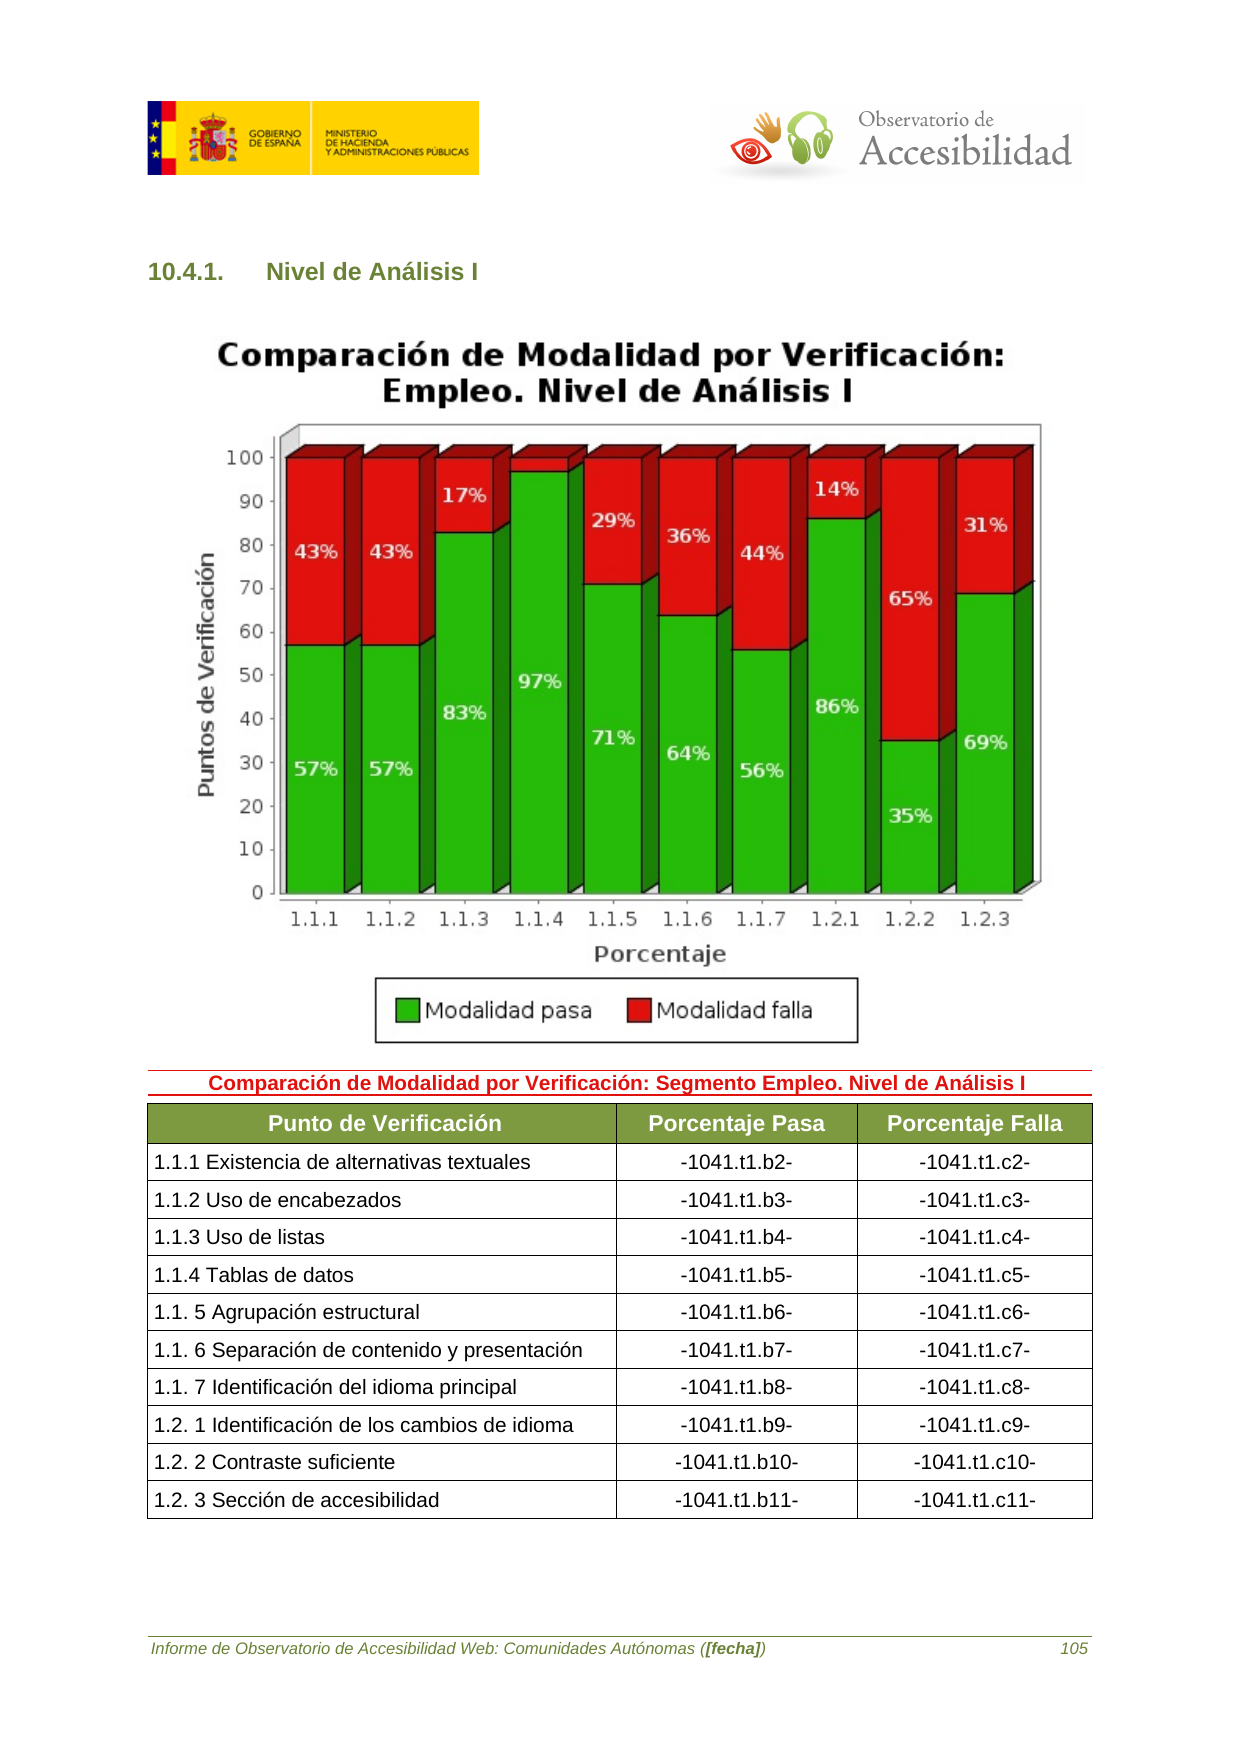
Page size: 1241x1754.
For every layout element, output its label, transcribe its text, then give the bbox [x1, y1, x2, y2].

table_cell -1041.t1.b8- [617, 1369, 857, 1405]
table_header Porcentaje Falla [858, 1104, 1092, 1143]
subtitle Nivel de Análisis I [148, 257, 1092, 286]
table_cell -1041.t1.b4- [617, 1219, 857, 1255]
table_cell -1041.t1.c11- [858, 1481, 1092, 1518]
table_cell -1041.t1.b10- [617, 1444, 857, 1480]
table_cell -1041.t1.c9- [858, 1406, 1092, 1443]
table_cell 1.1. 6 Separación de contenido y presentación [148, 1331, 616, 1368]
table_cell 1.2. 3 Sección de accesibilidad [148, 1481, 616, 1518]
table_cell -1041.t1.c6- [858, 1294, 1092, 1330]
table_cell -1041.t1.c4- [858, 1219, 1092, 1255]
table_header Punto de Verificación [148, 1104, 616, 1143]
picture [175, 335, 1059, 1045]
table_cell -1041.t1.b7- [617, 1331, 857, 1368]
table_cell 1.1. 7 Identificación del idioma principal [148, 1369, 616, 1405]
table_cell 1.1.2 Uso de encabezados [148, 1181, 616, 1218]
text Comparación de Modalidad por Verificación: Segmento Empleo. Nivel de Análisis I [148, 1071, 1092, 1094]
table_cell -1041.t1.c10- [858, 1444, 1092, 1480]
table_cell 1.1.1 Existencia de alternativas textuales [148, 1144, 616, 1180]
picture [147, 101, 479, 175]
table_cell -1041.t1.b11- [617, 1481, 857, 1518]
table_cell 1.2. 2 Contraste suficiente [148, 1444, 616, 1480]
picture [710, 102, 1086, 185]
table_cell 1.2. 1 Identificación de los cambios de idioma [148, 1406, 616, 1443]
table_cell -1041.t1.b3- [617, 1181, 857, 1218]
table_cell -1041.t1.b6- [617, 1294, 857, 1330]
table_cell 1.1.3 Uso de listas [148, 1219, 616, 1255]
table_cell -1041.t1.c2- [858, 1144, 1092, 1180]
table_cell -1041.t1.b9- [617, 1406, 857, 1443]
table_cell -1041.t1.b2- [617, 1144, 857, 1180]
table_cell -1041.t1.c7- [858, 1331, 1092, 1368]
table_cell 1.1. 5 Agrupación estructural [148, 1294, 616, 1330]
table_cell 1.1.4 Tablas de datos [148, 1256, 616, 1293]
table_header Porcentaje Pasa [617, 1104, 857, 1143]
table_cell -1041.t1.b5- [617, 1256, 857, 1293]
table_cell -1041.t1.c5- [858, 1256, 1092, 1293]
table_cell -1041.t1.c3- [858, 1181, 1092, 1218]
table_cell -1041.t1.c8- [858, 1369, 1092, 1405]
